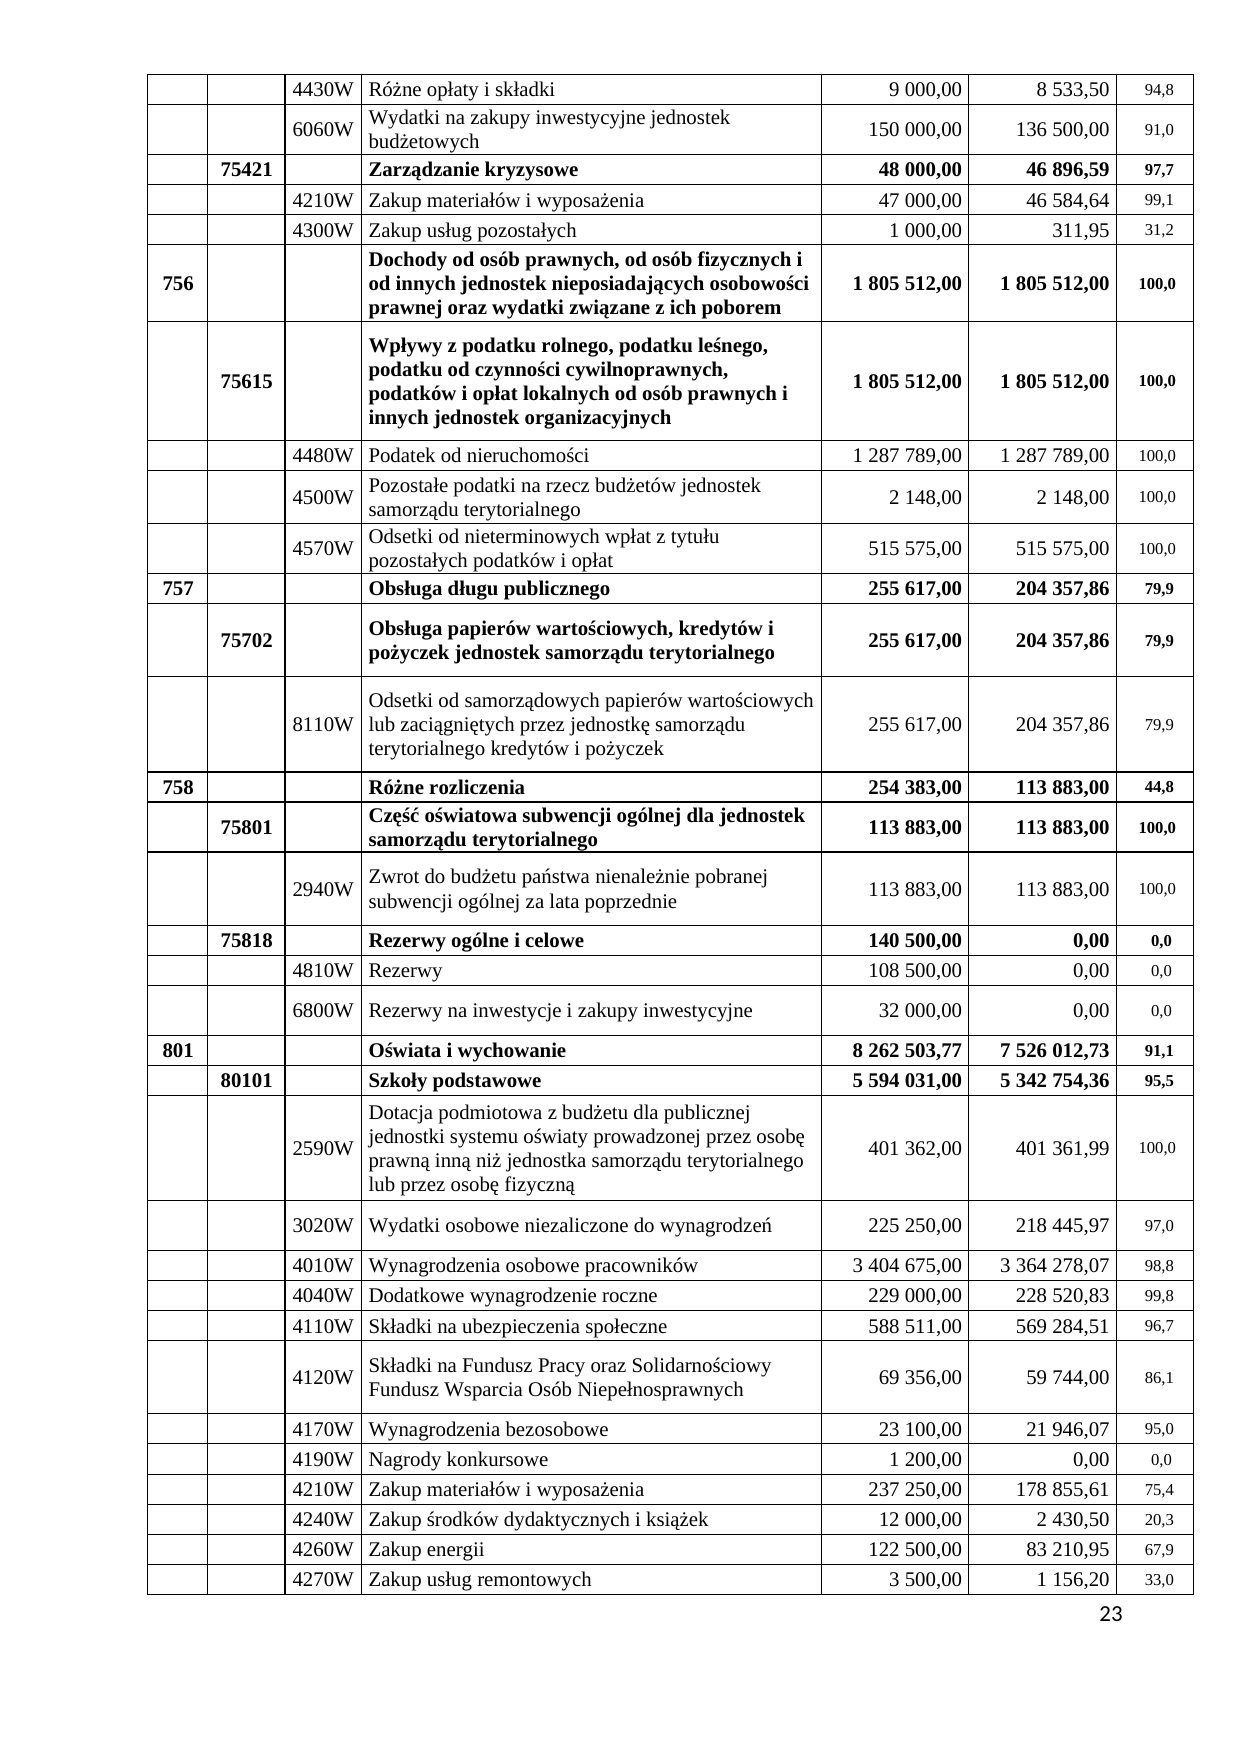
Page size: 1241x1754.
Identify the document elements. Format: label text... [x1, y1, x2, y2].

table_cell [148, 1066, 207, 1095]
table_cell 47 000,00 [822, 185, 968, 214]
table_cell [148, 986, 207, 1035]
table_cell 7 526 012,73 [969, 1036, 1116, 1065]
table_cell [148, 105, 207, 154]
table_cell 99,8 [1117, 1281, 1193, 1310]
table_cell 255 617,00 [822, 677, 968, 771]
table_cell [286, 803, 361, 851]
table_cell 122 500,00 [822, 1535, 968, 1564]
table_cell 588 511,00 [822, 1311, 968, 1340]
table_cell [286, 773, 361, 801]
table_cell 1 805 512,00 [822, 245, 968, 321]
table_cell [148, 322, 207, 439]
table_cell [208, 773, 284, 801]
table_cell [208, 1341, 284, 1413]
table_cell 515 575,00 [822, 524, 968, 573]
table_cell 255 617,00 [822, 604, 968, 676]
table_cell 4300W [286, 215, 361, 244]
table_cell 6060W [286, 105, 361, 154]
table_cell 401 362,00 [822, 1096, 968, 1200]
table_cell [208, 185, 284, 214]
table_cell 0,0 [1117, 1444, 1193, 1473]
table_cell 0,00 [969, 986, 1116, 1035]
table_cell Oświata i wychowanie [362, 1036, 821, 1065]
table_cell 150 000,00 [822, 105, 968, 154]
table_cell [208, 1475, 284, 1503]
table_cell [148, 926, 207, 955]
table_cell [208, 1444, 284, 1473]
table_cell [208, 1414, 284, 1443]
table_cell [208, 1565, 284, 1594]
table_cell 0,00 [969, 956, 1116, 985]
table_cell 100,0 [1117, 471, 1193, 523]
table_cell [148, 956, 207, 985]
table_cell Różne rozliczenia [362, 773, 821, 801]
table_cell 0,0 [1117, 956, 1193, 985]
table_cell [148, 524, 207, 573]
table_cell 1 805 512,00 [969, 245, 1116, 321]
table_cell 94,8 [1117, 75, 1193, 104]
table_cell 218 445,97 [969, 1201, 1116, 1250]
table_cell [148, 441, 207, 470]
table_cell Zakup materiałów i wyposażenia [362, 185, 821, 214]
table_cell [208, 1251, 284, 1280]
table_cell Obsługa długu publicznego [362, 574, 821, 603]
table_cell Szkoły podstawowe [362, 1066, 821, 1095]
table_cell [208, 1036, 284, 1065]
table_cell 4260W [286, 1535, 361, 1564]
table_cell Dodatkowe wynagrodzenie roczne [362, 1281, 821, 1310]
table_cell 4430W [286, 75, 361, 104]
table_cell 237 250,00 [822, 1475, 968, 1503]
table_cell 2590W [286, 1096, 361, 1200]
table_cell 83 210,95 [969, 1535, 1116, 1564]
table_cell 204 357,86 [969, 574, 1116, 603]
table_cell 255 617,00 [822, 574, 968, 603]
table_cell [208, 75, 284, 104]
table_cell Zwrot do budżetu państwa nienależnie pobranej subwencji ogólnej za lata poprzednie [362, 853, 821, 924]
table_cell [286, 604, 361, 676]
table_cell 204 357,86 [969, 677, 1116, 771]
table_cell [208, 1281, 284, 1310]
table_cell Dochody od osób prawnych, od osób fizycznych i od innych jednostek nieposiadających osobowości prawnej oraz wydatki związane z ich poborem [362, 245, 821, 321]
table_cell 4270W [286, 1565, 361, 1594]
table_cell [208, 245, 284, 321]
table_cell 515 575,00 [969, 524, 1116, 573]
table_cell 801 [148, 1036, 207, 1065]
table_cell 48 000,00 [822, 155, 968, 184]
table_cell 5 594 031,00 [822, 1066, 968, 1095]
table_cell 178 855,61 [969, 1475, 1116, 1503]
table_cell [208, 1535, 284, 1564]
table_cell 8 533,50 [969, 75, 1116, 104]
table_cell Wydatki osobowe niezaliczone do wynagrodzeń [362, 1201, 821, 1250]
table_cell 113 883,00 [969, 853, 1116, 924]
table_cell 0,00 [969, 926, 1116, 955]
table_cell [208, 853, 284, 924]
table_cell 86,1 [1117, 1341, 1193, 1413]
table_cell 100,0 [1117, 322, 1193, 439]
table_cell 136 500,00 [969, 105, 1116, 154]
table_cell 401 361,99 [969, 1096, 1116, 1200]
table_cell 8 262 503,77 [822, 1036, 968, 1065]
table_cell [148, 1414, 207, 1443]
table_cell 75702 [208, 604, 284, 676]
table_cell [148, 677, 207, 771]
table_cell Różne opłaty i składki [362, 75, 821, 104]
table_cell 1 156,20 [969, 1565, 1116, 1594]
table_cell 97,7 [1117, 155, 1193, 184]
table_cell [148, 1535, 207, 1564]
table_cell 20,3 [1117, 1505, 1193, 1534]
table_cell [208, 1311, 284, 1340]
table_cell 1 000,00 [822, 215, 968, 244]
table_cell [148, 185, 207, 214]
table_cell Rezerwy na inwestycje i zakupy inwestycyjne [362, 986, 821, 1035]
table_cell 91,1 [1117, 1036, 1193, 1065]
table_cell 1 287 789,00 [822, 441, 968, 470]
table_cell 67,9 [1117, 1535, 1193, 1564]
table_cell 113 883,00 [822, 803, 968, 851]
table_cell [148, 1565, 207, 1594]
table_cell Obsługa papierów wartościowych, kredytów i pożyczek jednostek samorządu terytorialnego [362, 604, 821, 676]
table_cell 758 [148, 773, 207, 801]
table_cell 4190W [286, 1444, 361, 1473]
table_cell 97,0 [1117, 1201, 1193, 1250]
table_cell 12 000,00 [822, 1505, 968, 1534]
table_cell 100,0 [1117, 803, 1193, 851]
table_cell 2 148,00 [969, 471, 1116, 523]
table_cell [148, 853, 207, 924]
table_cell 0,00 [969, 1444, 1116, 1473]
table_cell [148, 1505, 207, 1534]
table_cell 75,4 [1117, 1475, 1193, 1503]
table_cell 3 364 278,07 [969, 1251, 1116, 1280]
table_cell 75615 [208, 322, 284, 439]
table_cell Zakup usług pozostałych [362, 215, 821, 244]
table_cell [148, 1201, 207, 1250]
table_cell 46 896,59 [969, 155, 1116, 184]
table_cell 4240W [286, 1505, 361, 1534]
table_cell 99,1 [1117, 185, 1193, 214]
table_cell 79,9 [1117, 677, 1193, 771]
table_cell [148, 604, 207, 676]
table_cell [208, 956, 284, 985]
table_cell [148, 1311, 207, 1340]
table_cell [208, 1201, 284, 1250]
table_cell [148, 1475, 207, 1503]
table_cell 95,0 [1117, 1414, 1193, 1443]
table_cell 0,0 [1117, 926, 1193, 955]
table_cell 98,8 [1117, 1251, 1193, 1280]
table_cell [148, 1251, 207, 1280]
table_cell 3 500,00 [822, 1565, 968, 1594]
table_cell Nagrody konkursowe [362, 1444, 821, 1473]
table_cell 140 500,00 [822, 926, 968, 955]
table_cell Wydatki na zakupy inwestycyjne jednostek budżetowych [362, 105, 821, 154]
table_cell 75818 [208, 926, 284, 955]
table_cell Zakup środków dydaktycznych i książek [362, 1505, 821, 1534]
table_cell [148, 1444, 207, 1473]
table_cell 225 250,00 [822, 1201, 968, 1250]
table_cell 96,7 [1117, 1311, 1193, 1340]
table_cell 4210W [286, 1475, 361, 1503]
table_cell [148, 1341, 207, 1413]
table_cell 100,0 [1117, 524, 1193, 573]
table_cell 100,0 [1117, 441, 1193, 470]
table_cell 4480W [286, 441, 361, 470]
table_cell 79,9 [1117, 604, 1193, 676]
table_cell 2940W [286, 853, 361, 924]
table_cell Zakup materiałów i wyposażenia [362, 1475, 821, 1503]
table_cell 79,9 [1117, 574, 1193, 603]
table_cell [286, 155, 361, 184]
table_cell 228 520,83 [969, 1281, 1116, 1310]
table_cell 46 584,64 [969, 185, 1116, 214]
table_cell 32 000,00 [822, 986, 968, 1035]
table_cell 9 000,00 [822, 75, 968, 104]
table_cell 23 100,00 [822, 1414, 968, 1443]
table_cell 3 404 675,00 [822, 1251, 968, 1280]
table_cell [286, 1066, 361, 1095]
table_cell [208, 441, 284, 470]
table_cell [208, 215, 284, 244]
table_cell 1 805 512,00 [822, 322, 968, 439]
table_cell [208, 471, 284, 523]
table_cell [208, 677, 284, 771]
table_cell 5 342 754,36 [969, 1066, 1116, 1095]
table_cell 311,95 [969, 215, 1116, 244]
table_cell 44,8 [1117, 773, 1193, 801]
table_cell [208, 574, 284, 603]
table_cell 757 [148, 574, 207, 603]
table_cell 21 946,07 [969, 1414, 1116, 1443]
table_cell [286, 574, 361, 603]
table_cell 4120W [286, 1341, 361, 1413]
table_cell 0,0 [1117, 986, 1193, 1035]
table_cell 229 000,00 [822, 1281, 968, 1310]
table_cell 75421 [208, 155, 284, 184]
table_cell 69 356,00 [822, 1341, 968, 1413]
table_cell 108 500,00 [822, 956, 968, 985]
table_cell Rezerwy ogólne i celowe [362, 926, 821, 955]
table_cell 113 883,00 [969, 773, 1116, 801]
table_cell 4110W [286, 1311, 361, 1340]
table_cell 113 883,00 [822, 853, 968, 924]
table_cell Odsetki od samorządowych papierów wartościowych lub zaciągniętych przez jednostkę samorządu terytorialnego kredytów i pożyczek [362, 677, 821, 771]
table_cell Składki na Fundusz Pracy oraz Solidarnościowy Fundusz Wsparcia Osób Niepełnosprawnych [362, 1341, 821, 1413]
table_cell Zakup usług remontowych [362, 1565, 821, 1594]
table_cell 4010W [286, 1251, 361, 1280]
table_cell 59 744,00 [969, 1341, 1116, 1413]
table_cell 4170W [286, 1414, 361, 1443]
table_cell 6800W [286, 986, 361, 1035]
table_cell 100,0 [1117, 245, 1193, 321]
table_cell Zakup energii [362, 1535, 821, 1564]
table_cell [148, 155, 207, 184]
table_cell [286, 1036, 361, 1065]
table_cell [286, 245, 361, 321]
table_cell 4210W [286, 185, 361, 214]
table_cell [208, 1096, 284, 1200]
table_cell Dotacja podmiotowa z budżetu dla publicznej jednostki systemu oświaty prowadzonej przez osobę prawną inną niż jednostka samorządu terytorialnego lub przez osobę fizyczną [362, 1096, 821, 1200]
table_cell 31,2 [1117, 215, 1193, 244]
table_cell [148, 75, 207, 104]
table_cell Zarządzanie kryzysowe [362, 155, 821, 184]
table_cell 204 357,86 [969, 604, 1116, 676]
table_cell 100,0 [1117, 853, 1193, 924]
table_cell 4570W [286, 524, 361, 573]
table_cell 4810W [286, 956, 361, 985]
table_cell 100,0 [1117, 1096, 1193, 1200]
table_cell [208, 105, 284, 154]
table_cell [208, 1505, 284, 1534]
table_cell 2 430,50 [969, 1505, 1116, 1534]
table_cell Składki na ubezpieczenia społeczne [362, 1311, 821, 1340]
table_cell [148, 803, 207, 851]
table_cell 4500W [286, 471, 361, 523]
table_cell [208, 986, 284, 1035]
table_cell 2 148,00 [822, 471, 968, 523]
table_cell 3020W [286, 1201, 361, 1250]
table_cell [148, 1096, 207, 1200]
table_cell 91,0 [1117, 105, 1193, 154]
table_cell 95,5 [1117, 1066, 1193, 1095]
table_cell [148, 471, 207, 523]
table_cell 254 383,00 [822, 773, 968, 801]
table_cell Wynagrodzenia osobowe pracowników [362, 1251, 821, 1280]
table_cell 80101 [208, 1066, 284, 1095]
table_cell 1 805 512,00 [969, 322, 1116, 439]
table_cell [286, 926, 361, 955]
table_cell Podatek od nieruchomości [362, 441, 821, 470]
table_cell Odsetki od nieterminowych wpłat z tytułu pozostałych podatków i opłat [362, 524, 821, 573]
table_cell Część oświatowa subwencji ogólnej dla jednostek samorządu terytorialnego [362, 803, 821, 851]
table_cell [286, 322, 361, 439]
table_cell 569 284,51 [969, 1311, 1116, 1340]
table_cell 4040W [286, 1281, 361, 1310]
table_cell Rezerwy [362, 956, 821, 985]
table_cell Wpływy z podatku rolnego, podatku leśnego, podatku od czynności cywilnoprawnych, podatków i opłat lokalnych od osób prawnych i innych jednostek organizacyjnych [362, 322, 821, 439]
table_cell Pozostałe podatki na rzecz budżetów jednostek samorządu terytorialnego [362, 471, 821, 523]
table_cell 1 200,00 [822, 1444, 968, 1473]
table_cell Wynagrodzenia bezosobowe [362, 1414, 821, 1443]
table_cell [148, 215, 207, 244]
table_cell 75801 [208, 803, 284, 851]
table_cell 1 287 789,00 [969, 441, 1116, 470]
table_cell 756 [148, 245, 207, 321]
table_cell 113 883,00 [969, 803, 1116, 851]
table_cell [148, 1281, 207, 1310]
table_cell 33,0 [1117, 1565, 1193, 1594]
table_cell [208, 524, 284, 573]
table_cell 8110W [286, 677, 361, 771]
